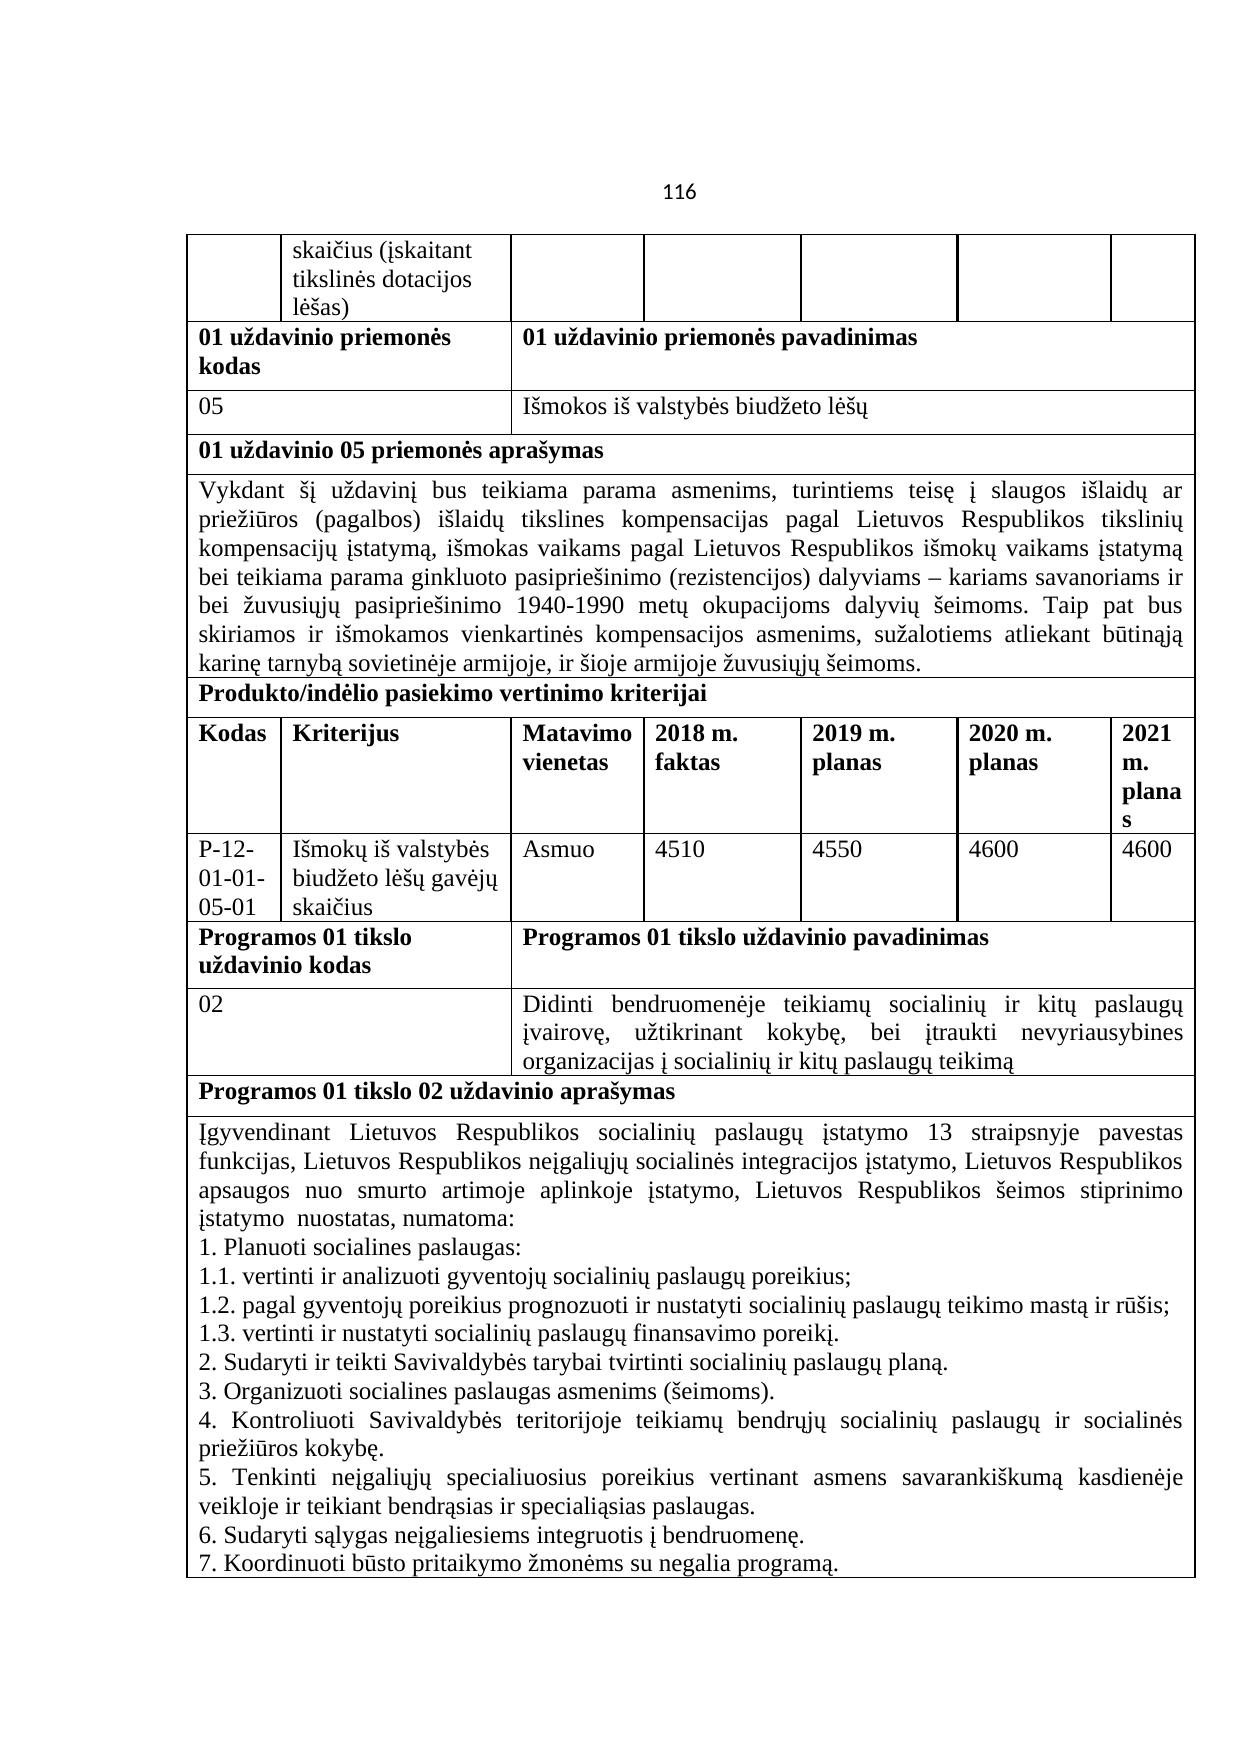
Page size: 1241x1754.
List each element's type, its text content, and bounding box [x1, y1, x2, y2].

table_cell 01 uždavinio priemonės pavadinimas [512, 322, 1194, 390]
table_cell Programos 01 tikslo uždavinio pavadinimas [512, 922, 1194, 988]
table_cell [512, 235, 643, 321]
table_cell 4510 [645, 834, 800, 921]
table_cell skaičius (įskaitant tikslinės dotacijos lėšas) [282, 235, 510, 321]
table_cell Išmokų iš valstybės biudžeto lėšų gavėjų skaičius [282, 834, 510, 921]
table_cell 4600 [959, 834, 1110, 921]
table_cell Programos 01 tikslo uždavinio kodas [188, 922, 511, 988]
table_cell Asmuo [512, 834, 643, 921]
table_cell P-12-01-01-05-01 [188, 834, 280, 921]
table_cell [188, 235, 280, 321]
table_cell [1112, 235, 1194, 321]
table_cell 4600 [1112, 834, 1194, 921]
table_cell [959, 235, 1110, 321]
table_cell 01 uždavinio priemonės kodas [188, 322, 511, 390]
table_cell Produkto/indėlio pasiekimo vertinimo kriterijai [188, 678, 1194, 717]
table_cell 2020 m. planas [959, 718, 1110, 833]
table_cell [645, 235, 800, 321]
table_cell Didinti bendruomenėje teikiamų socialinių ir kitų paslaugų įvairovę, užtikrinant kokybę, bei įtraukti nevyriausybines organizacijas į socialinių ir kitų paslaugų teikimą [512, 989, 1194, 1075]
table_cell 2021 m. planas [1112, 718, 1194, 833]
table_cell 2019 m. planas [802, 718, 956, 833]
table_cell Matavimo vienetas [512, 718, 643, 833]
table_cell Kodas [188, 718, 280, 833]
table_cell Įgyvendinant Lietuvos Respublikos socialinių paslaugų įstatymo 13 straipsnyje pavestas funkcijas, Lietuvos Respublikos neįgaliųjų socialinės integracijos įstatymo, Lietuvos Respublikos apsaugos nuo smurto artimoje aplinkoje įstatymo, Lietuvos Respublikos šeimos stiprinimo įstatymo nuostatas, numatoma: 1. Planuoti socialines paslaugas: 1.1. vertinti ir analizuoti gyventojų socialinių paslaugų poreikius; 1.2. pagal gyventojų poreikius prognozuoti ir nustatyti socialinių paslaugų teikimo mastą ir rūšis; 1.3. vertinti ir nustatyti socialinių paslaugų finansavimo poreikį. 2. Sudaryti ir teikti Savivaldybės tarybai tvirtinti socialinių paslaugų planą. 3. Organizuoti socialines paslaugas asmenims (šeimoms). 4. Kontroliuoti Savivaldybės teritorijoje teikiamų bendrųjų socialinių paslaugų ir socialinės priežiūros kokybę. 5. Tenkinti neįgaliųjų specialiuosius poreikius vertinant asmens savarankiškumą kasdienėje veikloje ir teikiant bendrąsias ir specialiąsias paslaugas. 6. Sudaryti sąlygas neįgaliesiems integruotis į bendruomenę. 7. Koordinuoti būsto pritaikymo žmonėms su negalia programą. [188, 1117, 1194, 1577]
table_cell Išmokos iš valstybės biudžeto lėšų [512, 391, 1194, 434]
table_cell Programos 01 tikslo 02 uždavinio aprašymas [188, 1076, 1194, 1116]
table_cell [802, 235, 956, 321]
table_cell 2018 m. faktas [645, 718, 800, 833]
table_cell Vykdant šį uždavinį bus teikiama parama asmenims, turintiems teisę į slaugos išlaidų ar priežiūros (pagalbos) išlaidų tikslines kompensacijas pagal Lietuvos Respublikos tikslinių kompensacijų įstatymą, išmokas vaikams pagal Lietuvos Respublikos išmokų vaikams įstatymą bei teikiama parama ginkluoto pasipriešinimo (rezistencijos) dalyviams – kariams savanoriams ir bei žuvusiųjų pasipriešinimo 1940-1990 metų okupacijoms dalyvių šeimoms. Taip pat bus skiriamos ir išmokamos vienkartinės kompensacijos asmenims, sužalotiems atliekant būtinąją karinę tarnybą sovietinėje armijoje, ir šioje armijoje žuvusiųjų šeimoms. [188, 475, 1194, 677]
table_cell 02 [188, 989, 511, 1075]
table_cell Kriterijus [282, 718, 510, 833]
table_cell 05 [188, 391, 511, 434]
table_cell 01 uždavinio 05 priemonės aprašymas [188, 435, 1194, 474]
table_cell 4550 [802, 834, 956, 921]
